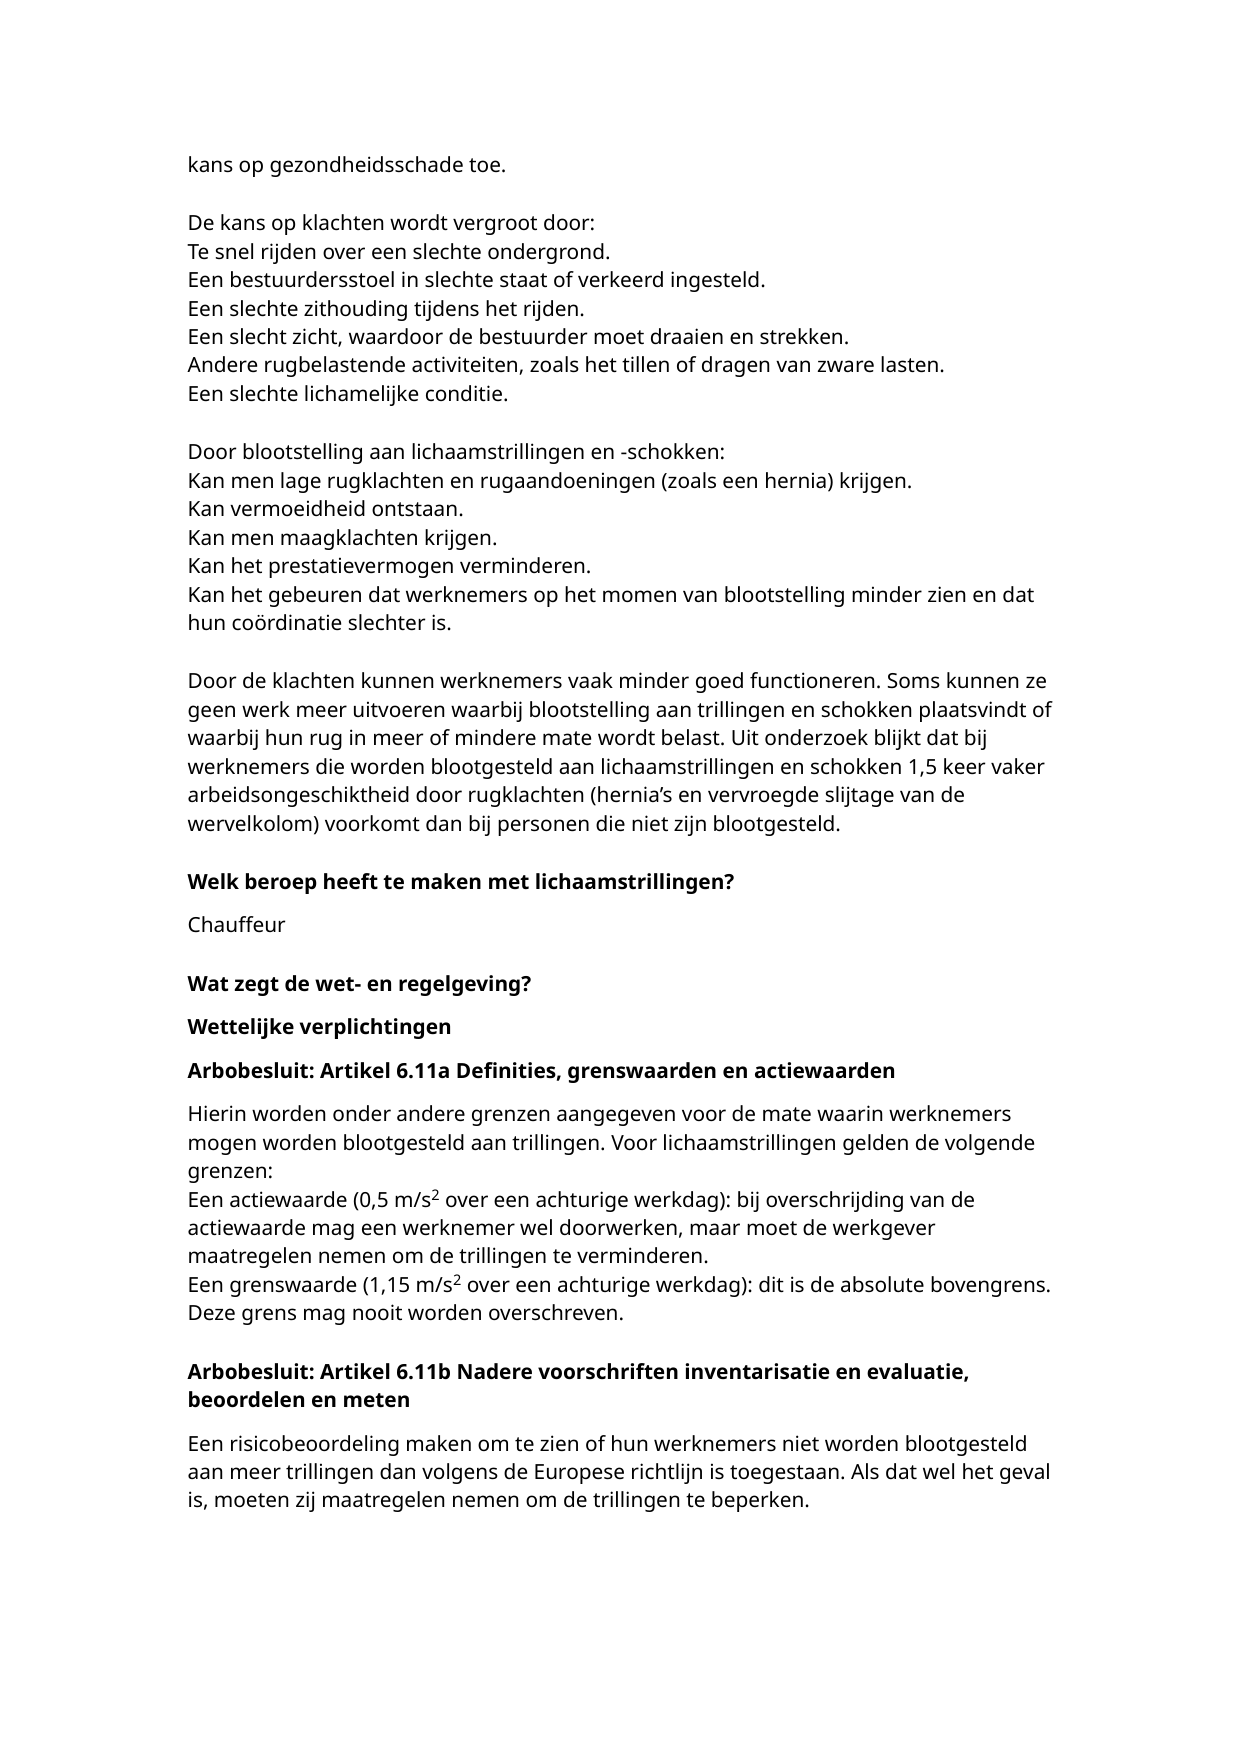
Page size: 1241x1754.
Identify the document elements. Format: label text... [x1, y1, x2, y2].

text Kan men maagklachten krijgen. [187, 523, 1053, 551]
text Een slecht zicht, waardoor de bestuurder moet draaien en strekken. [187, 322, 1053, 351]
text Een grenswaarde (1,15 m/s2 over een achturige werkdag): dit is de absolute bovengrens. Deze grens mag nooit worden overschreven. [187, 1270, 1053, 1327]
text De kans op klachten wordt vergroot door: [187, 208, 1053, 237]
text Een slechte zithouding tijdens het rijden. [187, 294, 1053, 322]
text Kan men lage rugklachten en rugaandoeningen (zoals een hernia) krijgen. [187, 466, 1053, 494]
text Andere rugbelastende activiteiten, zoals het tillen of dragen van zware lasten. [187, 351, 1053, 379]
text Welk beroep heeft te maken met lichaamstrillingen? [187, 867, 1053, 896]
text Hierin worden onder andere grenzen aangegeven voor de mate waarin werknemers mogen worden blootgesteld aan trillingen. Voor lichaamstrillingen gelden de volgende grenzen: [187, 1099, 1053, 1185]
text Arbobesluit: Artikel 6.11b Nadere voorschriften inventarisatie en evaluatie, beoordelen en meten [187, 1357, 1053, 1414]
text Door blootstelling aan lichaamstrillingen en -schokken: [187, 437, 1053, 466]
text Een actiewaarde (0,5 m/s2 over een achturige werkdag): bij overschrijding van de actiewaarde mag een werknemer wel doorwerken, maar moet de werkgever maatregelen nemen om de trillingen te verminderen. [187, 1185, 1053, 1270]
text Te snel rijden over een slechte ondergrond. [187, 237, 1053, 265]
text Kan vermoeidheid ontstaan. [187, 494, 1053, 523]
text Een risicobeoordeling maken om te zien of hun werknemers niet worden blootgesteld aan meer trillingen dan volgens de Europese richtlijn is toegestaan. Als dat wel het geval is, moeten zij maatregelen nemen om de trillingen te beperken. [187, 1429, 1053, 1514]
text Arbobesluit: Artikel 6.11a Definities, grenswaarden en actiewaarden [187, 1056, 1053, 1084]
text Een slechte lichamelijke conditie. [187, 379, 1053, 407]
text Kan het gebeuren dat werknemers op het momen van blootstelling minder zien en dat hun coördinatie slechter is. [187, 580, 1053, 637]
text Door de klachten kunnen werknemers vaak minder goed functioneren. Soms kunnen ze geen werk meer uitvoeren waarbij blootstelling aan trillingen en schokken plaatsvindt of waarbij hun rug in meer of mindere mate wordt belast. Uit onderzoek blijkt dat bij werknemers die worden blootgesteld aan lichaamstrillingen en schokken 1,5 keer vaker arbeidsongeschiktheid door rugklachten (hernia’s en vervroegde slijtage van de wervelkolom) voorkomt dan bij personen die niet zijn blootgesteld. [187, 667, 1053, 837]
text Kan het prestatievermogen verminderen. [187, 551, 1053, 580]
text Chauffeur [187, 911, 1053, 939]
text Wat zegt de wet- en regelgeving? [187, 969, 1053, 997]
text Wettelijke verplichtingen [187, 1012, 1053, 1041]
text kans op gezondheidsschade toe. [187, 150, 1053, 178]
text Een bestuurdersstoel in slechte staat of verkeerd ingesteld. [187, 265, 1053, 294]
